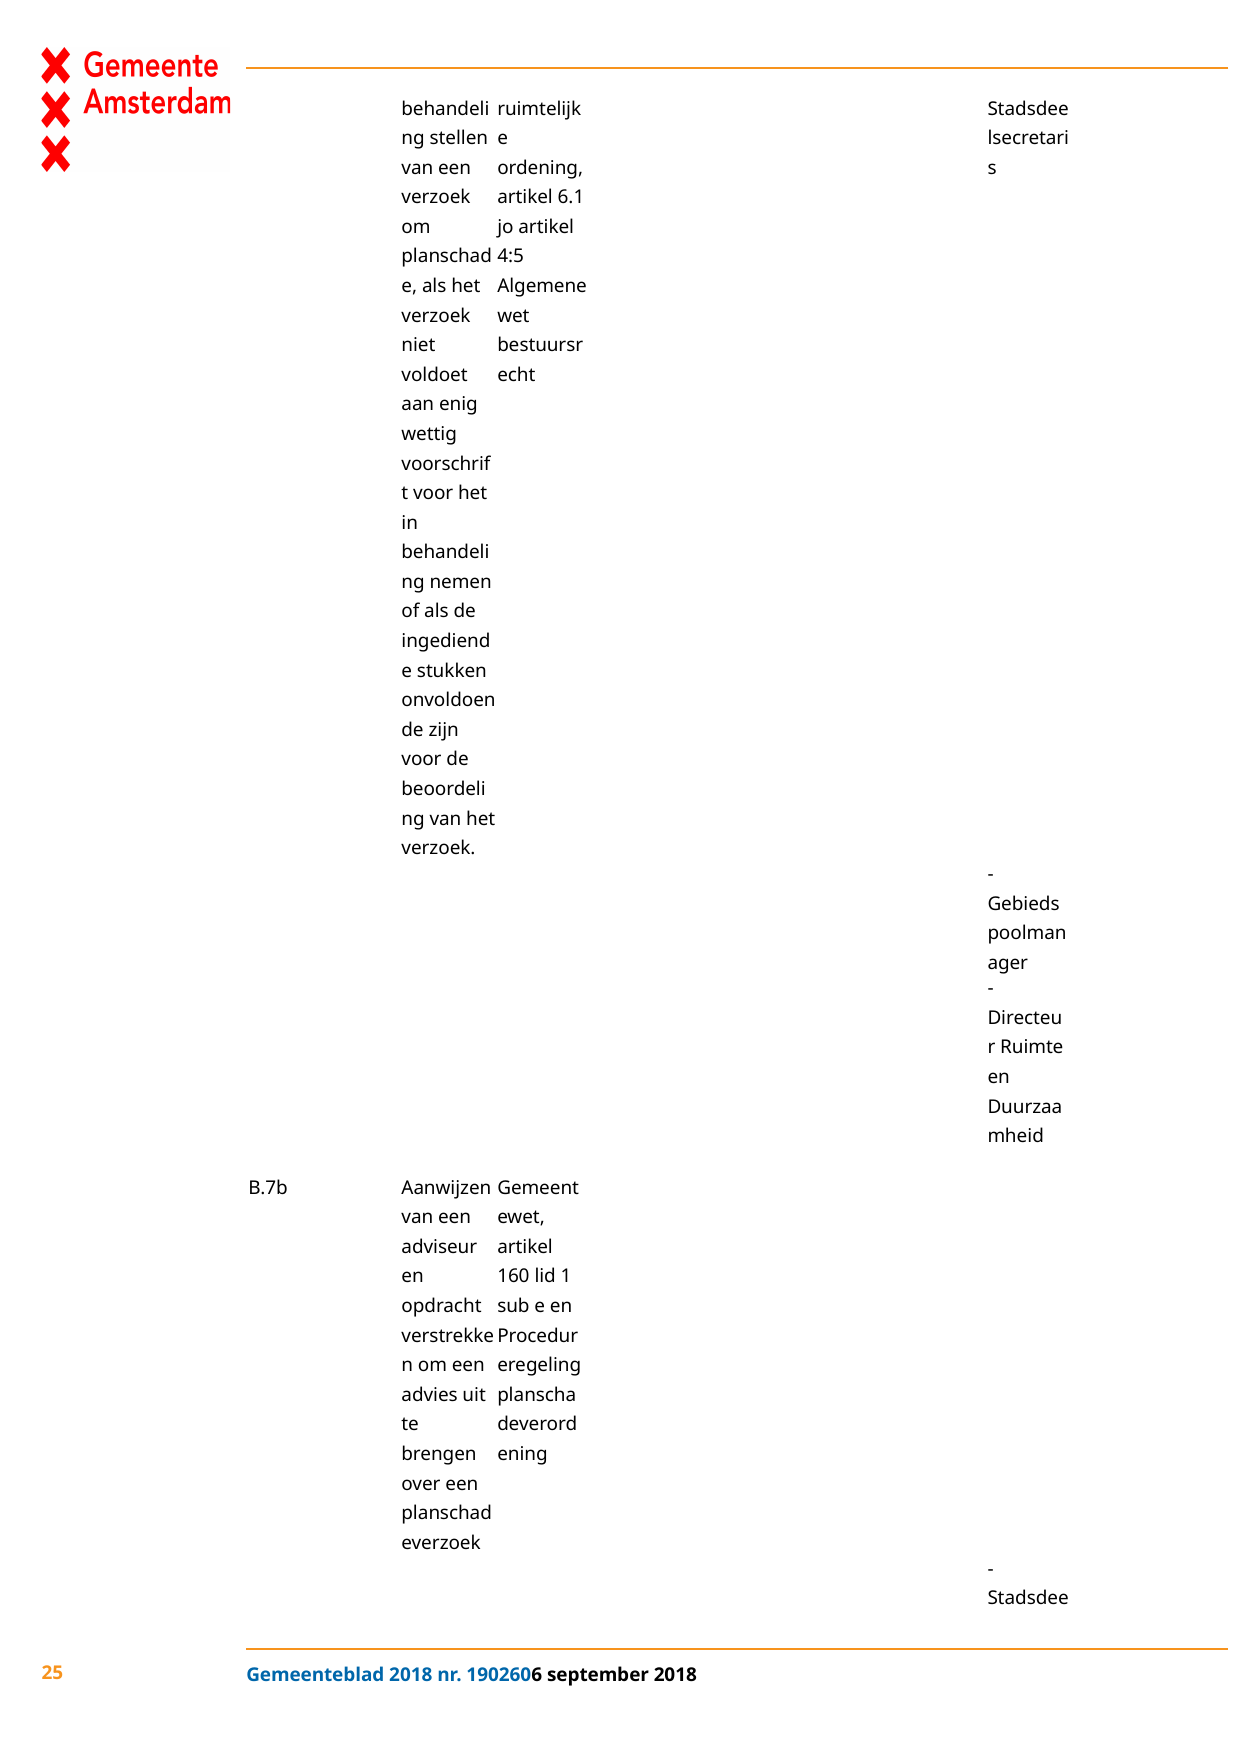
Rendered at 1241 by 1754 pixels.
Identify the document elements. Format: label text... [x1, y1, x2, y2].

table_cell [588, 860, 667, 974]
table_cell [987, 1148, 1069, 1174]
table_cell [667, 1148, 730, 1174]
table_cell [497, 1148, 587, 1174]
table_cell behandeling stellen van een verzoek om planschade, als het verzoek niet voldoet aan enig wettig voorschrift voor het in behandeling nemen of als de ingediende stukken onvoldoende zijn voor de beoordeling van het verzoek. [401, 95, 497, 860]
table_cell [401, 860, 497, 974]
table_cell -Stadsdee [987, 1555, 1069, 1610]
table_cell [1069, 95, 1152, 860]
table_cell [730, 860, 878, 974]
table_cell [987, 1174, 1069, 1555]
table_cell [730, 95, 878, 860]
table_cell ruimtelijke ordening, artikel 6.1 jo artikel 4:5 Algemene wet bestuursrecht [497, 95, 587, 860]
table_cell [588, 95, 667, 860]
table_cell [248, 95, 311, 860]
table_cell [1069, 1174, 1152, 1555]
table_cell [878, 95, 987, 860]
table_cell [667, 1174, 730, 1555]
table_cell [878, 975, 987, 1148]
table_cell [311, 860, 401, 974]
table_cell [667, 975, 730, 1148]
table_cell [248, 1148, 311, 1174]
table_cell Aanwijzen van een adviseur en opdracht verstrekken om een advies uit te brengen over een planschadeverzoek [401, 1174, 497, 1555]
table_cell - Directeur Ruimte en Duurzaamheid [987, 975, 1069, 1148]
table_cell [1069, 860, 1152, 974]
table_cell [588, 1555, 667, 1610]
table_cell [311, 95, 401, 860]
table_cell [248, 975, 311, 1148]
table_cell [1069, 1148, 1152, 1174]
table_cell [878, 860, 987, 974]
table_cell [1069, 1555, 1152, 1610]
table_cell [878, 1148, 987, 1174]
table_cell - Gebiedspoolmanager [987, 860, 1069, 974]
table_cell [311, 975, 401, 1148]
table_cell [730, 1174, 878, 1555]
table_cell [497, 860, 587, 974]
table_cell B.7b [248, 1174, 311, 1555]
table_cell [667, 95, 730, 860]
table_cell [401, 975, 497, 1148]
table_cell [497, 975, 587, 1148]
table_cell -Stadsdeelsecretaris [987, 95, 1069, 860]
table_cell [730, 1148, 878, 1174]
table_cell Gemeentewet, artikel 160 lid 1 sub e en Procedureregeling planschadeverordening [497, 1174, 587, 1555]
table_cell [667, 860, 730, 974]
table_cell [667, 1555, 730, 1610]
table_cell [730, 975, 878, 1148]
table_cell [497, 1555, 587, 1610]
table_cell [588, 1148, 667, 1174]
table_cell [588, 975, 667, 1148]
table_cell [878, 1555, 987, 1610]
table_cell [1069, 975, 1152, 1148]
table_cell [311, 1174, 401, 1555]
table_cell [588, 1174, 667, 1555]
table_cell [401, 1555, 497, 1610]
table_cell [311, 1555, 401, 1610]
table_cell [401, 1148, 497, 1174]
table_cell [311, 1148, 401, 1174]
picture [41, 47, 231, 172]
table_cell [878, 1174, 987, 1555]
table_cell [248, 1555, 311, 1610]
table_cell [730, 1555, 878, 1610]
table_cell [248, 860, 311, 974]
